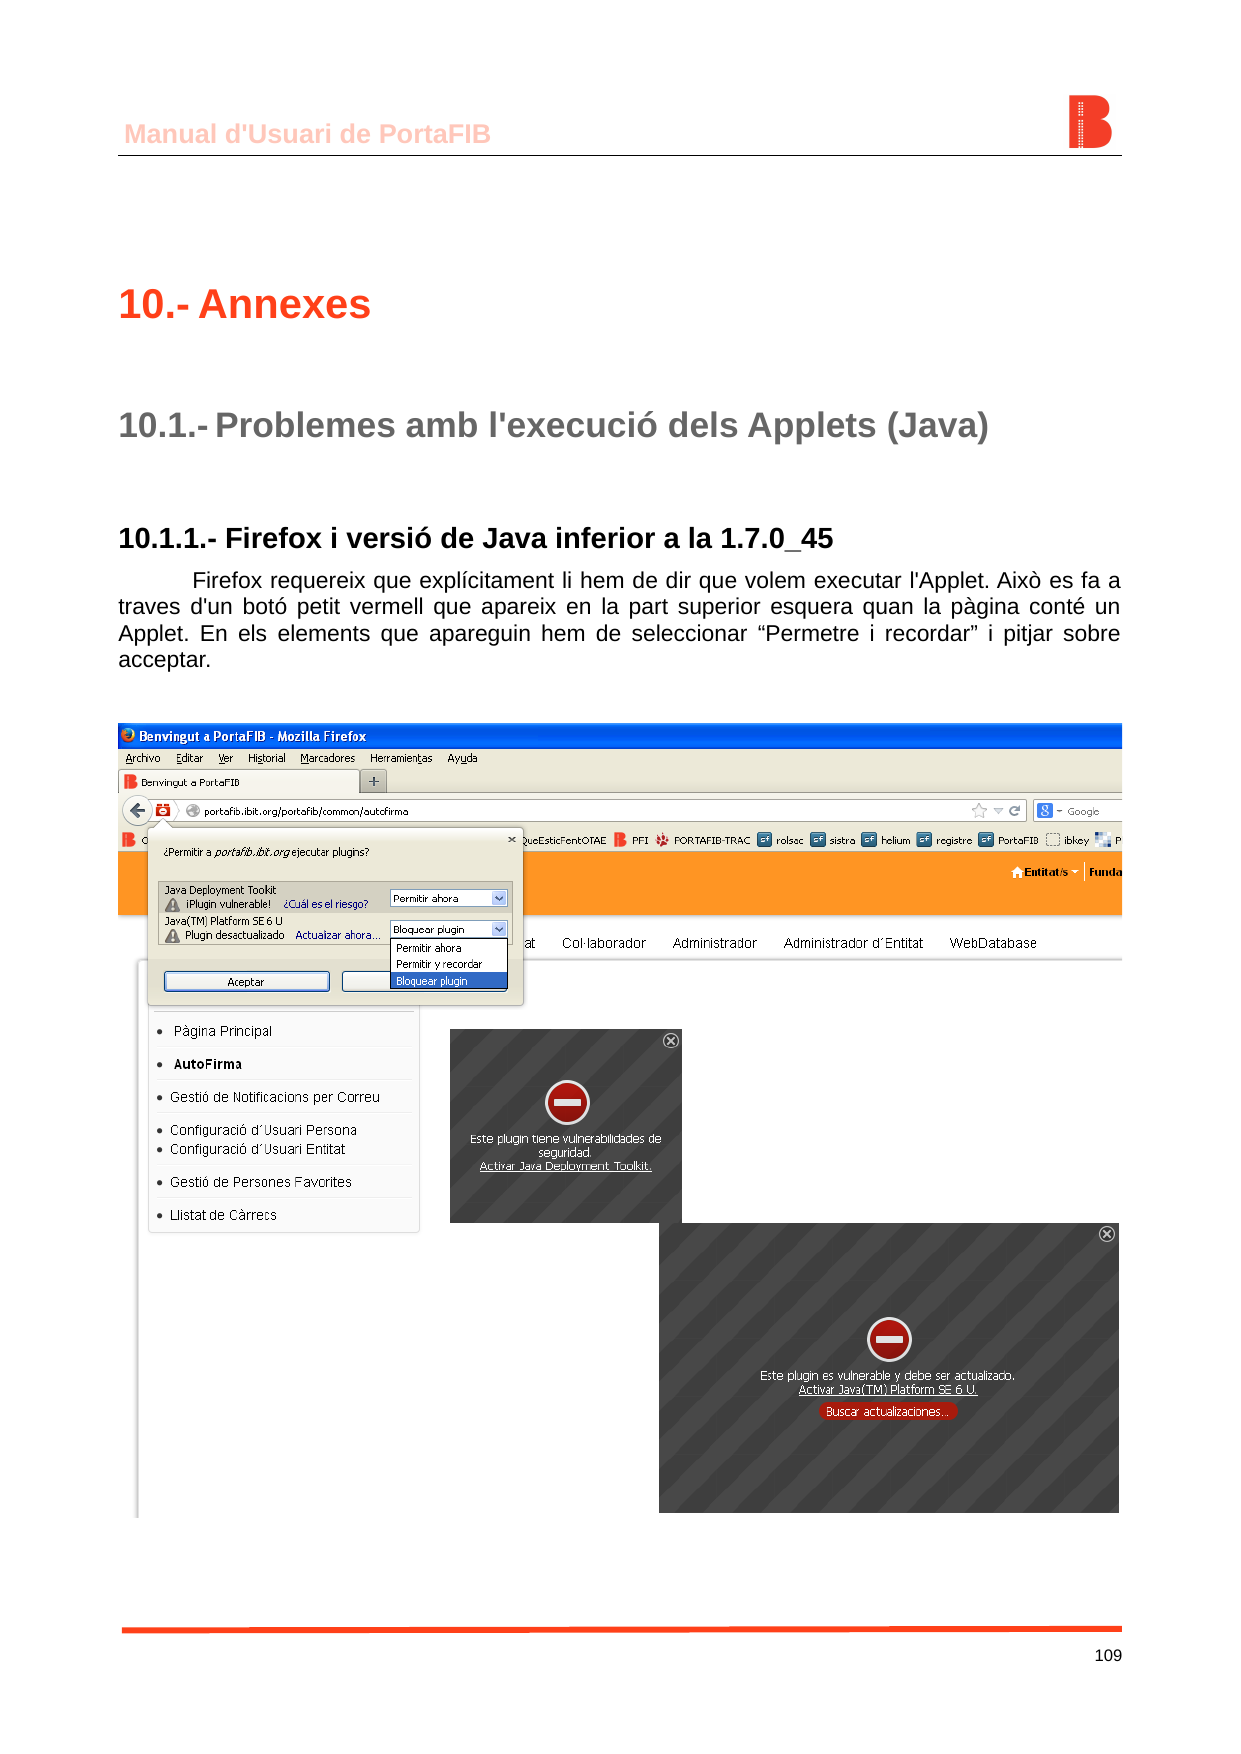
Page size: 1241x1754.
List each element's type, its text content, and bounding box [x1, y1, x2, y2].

picture [118, 723, 1123, 1518]
picture [1063, 94, 1117, 150]
subtitle Firefox i versió de Java inferior a la 1.7.0_45 [118, 521, 1122, 554]
subtitle Problemes amb l'execució dels Applets (Java) [118, 404, 1122, 444]
subtitle Annexes [118, 279, 1122, 327]
text Firefox requereix que explícitament li hem de dir que volem executar l'Applet. Això es fa a traves d'un botó petit vermell que apareix en la part superior esquera quan la pàgina conté un Applet. En els elements que apareguin hem de seleccionar “Permetre i recordar” i pitjar sobre acceptar. [118, 567, 1122, 672]
